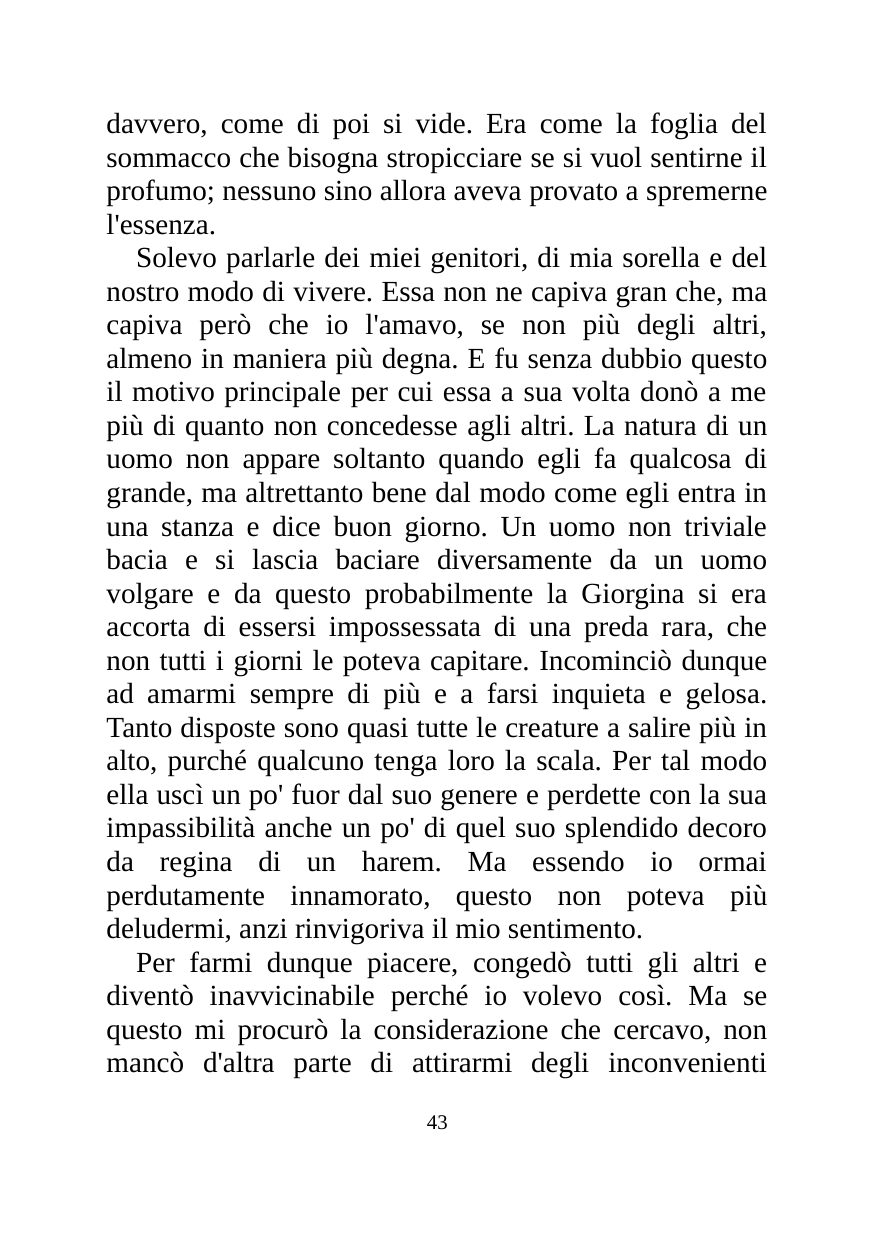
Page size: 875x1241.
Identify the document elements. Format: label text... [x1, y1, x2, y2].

text davvero, come di poi si vide. Era come la foglia del sommacco che bisogna stropicciare se si vuol sentirne il profumo; nessuno sino allora aveva provato a spremerne l'essenza. [106, 106, 768, 240]
text Per farmi dunque piacere, congedò tutti gli altri e diventò inavvicinabile perché io volevo così. Ma se questo mi procurò la considerazione che cercavo, non mancò d'altra parte di attirarmi degli inconvenienti [106, 945, 768, 1079]
text Solevo parlarle dei miei genitori, di mia sorella e del nostro modo di vivere. Essa non ne capiva gran che, ma capiva però che io l'amavo, se non più degli altri, almeno in maniera più degna. E fu senza dubbio questo il motivo principale per cui essa a sua volta donò a me più di quanto non concedesse agli altri. La natura di un uomo non appare soltanto quando egli fa qualcosa di grande, ma altrettanto bene dal modo come egli entra in una stanza e dice buon giorno. Un uomo non triviale bacia e si lascia baciare diversamente da un uomo volgare e da questo probabilmente la Giorgina si era accorta di essersi impossessata di una preda rara, che non tutti i giorni le poteva capitare. Incominciò dunque ad amarmi sempre di più e a farsi inquieta e gelosa. Tanto disposte sono quasi tutte le creature a salire più in alto, purché qualcuno tenga loro la scala. Per tal modo ella uscì un po' fuor dal suo genere e perdette con la sua impassibilità anche un po' di quel suo splendido decoro da regina di un harem. Ma essendo io ormai perdutamente innamorato, questo non poteva più deludermi, anzi rinvigoriva il mio sentimento. [106, 240, 768, 945]
